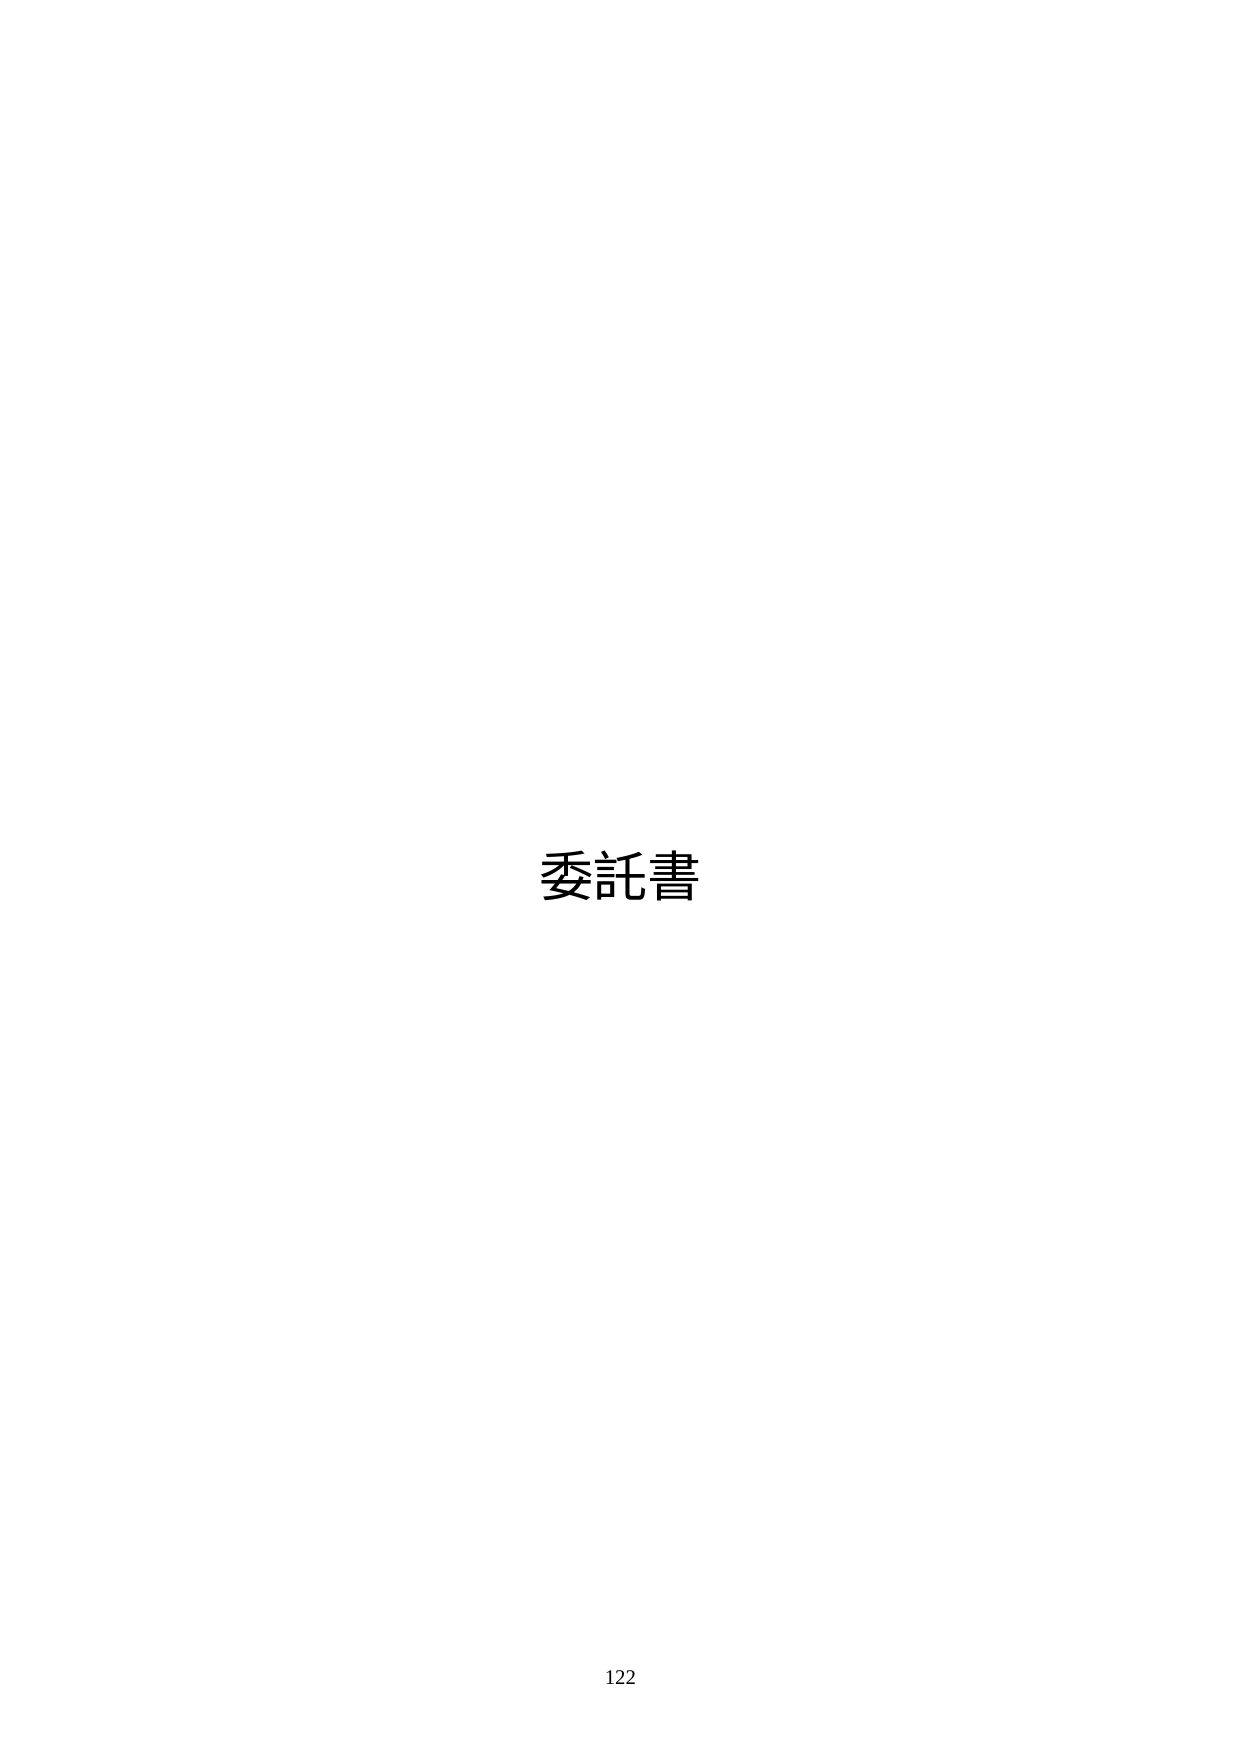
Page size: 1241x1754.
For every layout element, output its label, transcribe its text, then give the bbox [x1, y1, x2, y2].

text 委託書 [106, 800, 1134, 925]
